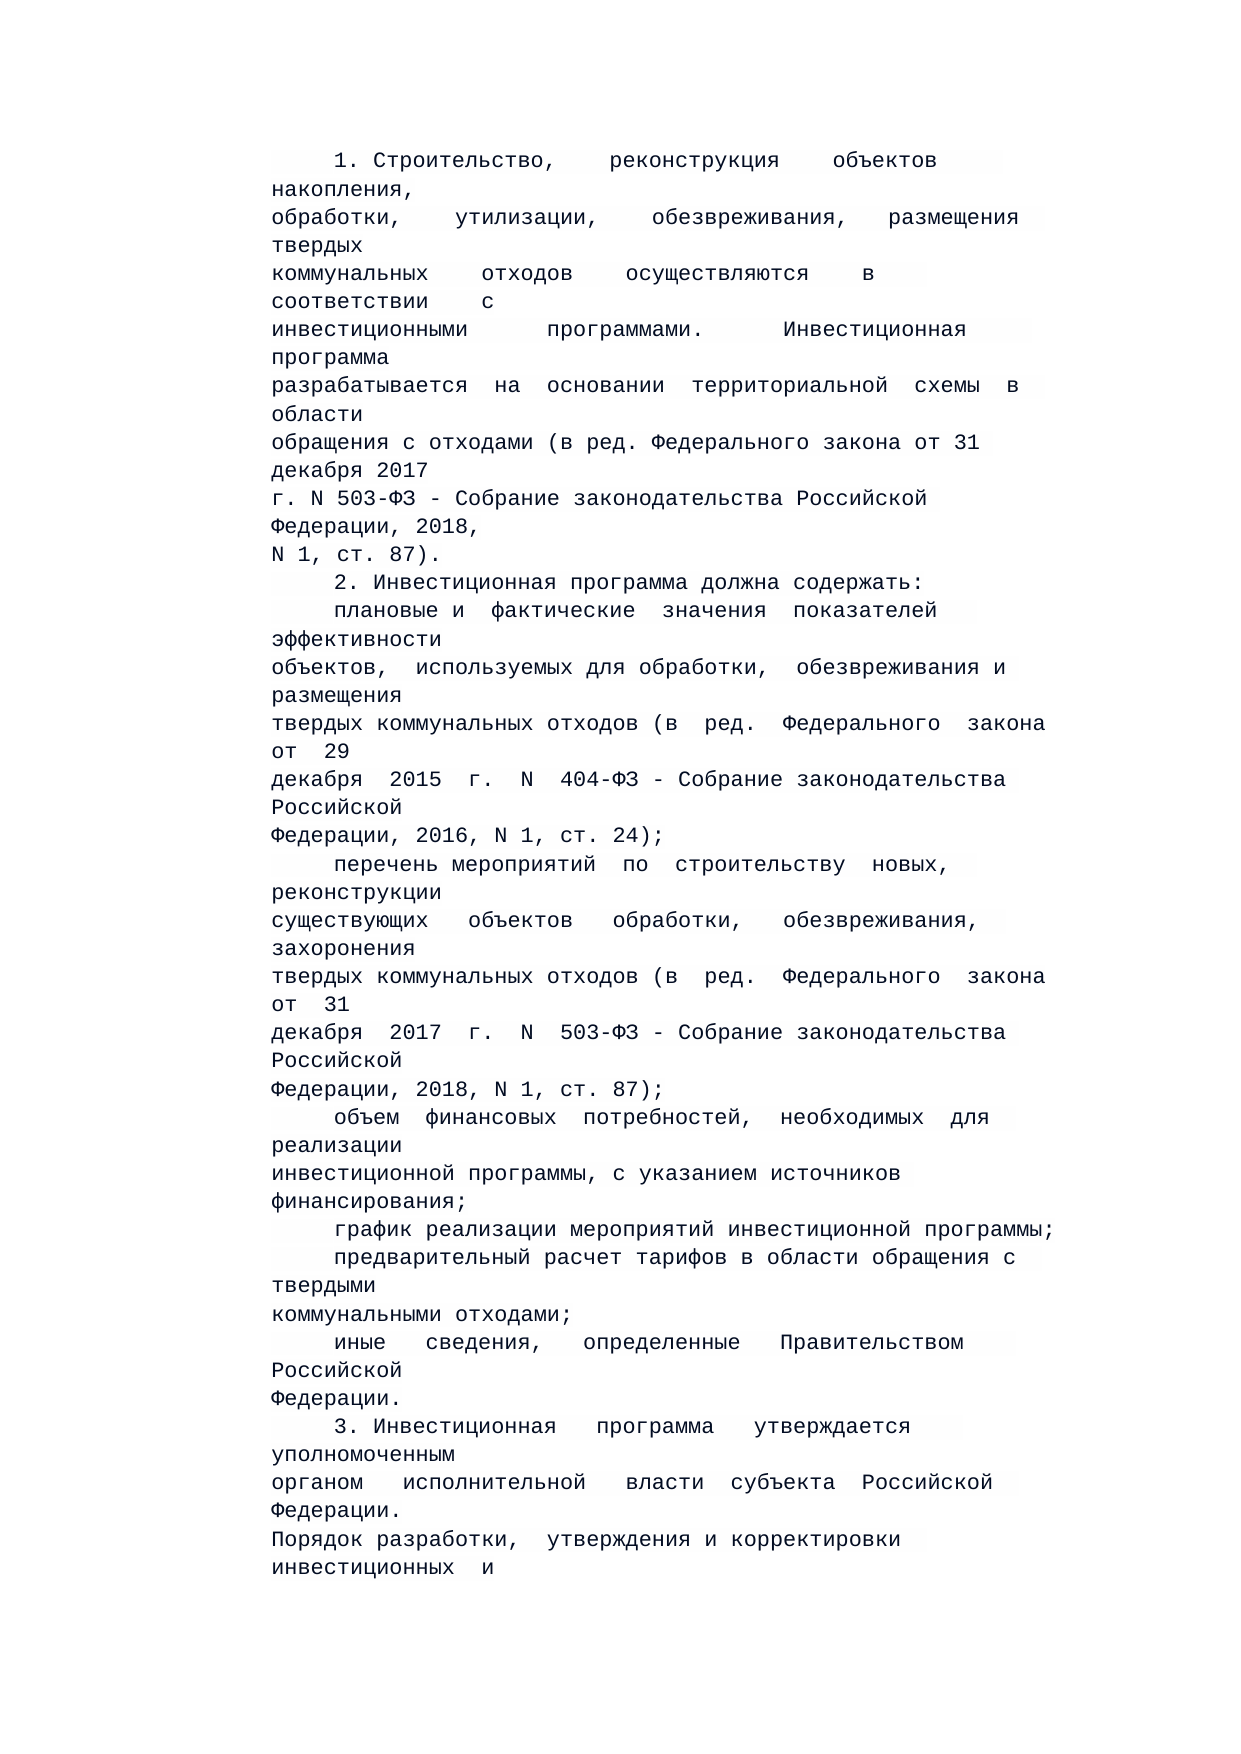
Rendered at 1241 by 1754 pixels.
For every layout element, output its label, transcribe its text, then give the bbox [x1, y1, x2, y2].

text Федерации. [271, 1384, 1058, 1412]
text обращения с отходами (в ред. Федерального закона от 31 декабря 2017 [271, 427, 1058, 484]
text коммунальных отходов осуществляются в соответствии с [271, 259, 1058, 315]
text инвестиционными программами. Инвестиционная программа [271, 315, 1058, 371]
text объем финансовых потребностей, необходимых для реализации [271, 1102, 1058, 1159]
text обработки, утилизации, обезвреживания, размещения твердых [271, 202, 1058, 259]
text Порядок разработки, утверждения и корректировки инвестиционных и [271, 1524, 1058, 1581]
text 2. Инвестиционная программа должна содержать: [271, 568, 1058, 596]
text иные сведения, определенные Правительством Российской [271, 1327, 1058, 1384]
text твердых коммунальных отходов (в ред. Федерального закона от 29 [271, 709, 1058, 765]
text твердых коммунальных отходов (в ред. Федерального закона от 31 [271, 962, 1058, 1018]
text Федерации, 2018, N 1, ст. 87); [271, 1074, 1058, 1102]
text N 1, ст. 87). [271, 540, 1058, 568]
text 3. Инвестиционная программа утверждается уполномоченным [271, 1412, 1058, 1468]
text коммунальными отходами; [271, 1299, 1058, 1327]
text объектов, используемых для обработки, обезвреживания и размещения [271, 652, 1058, 709]
text 1. Строительство, реконструкция объектов накопления, [271, 146, 1058, 202]
text декабря 2015 г. N 404-ФЗ - Собрание законодательства Российской [271, 765, 1058, 821]
text существующих объектов обработки, обезвреживания, захоронения [271, 906, 1058, 962]
text Федерации, 2016, N 1, ст. 24); [271, 821, 1058, 849]
text г. N 503-ФЗ - Собрание законодательства Российской Федерации, 2018, [271, 484, 1058, 540]
text органом исполнительной власти субъекта Российской Федерации. [271, 1468, 1058, 1524]
text плановые и фактические значения показателей эффективности [271, 596, 1058, 652]
text график реализации мероприятий инвестиционной программы; [271, 1215, 1058, 1243]
text разрабатывается на основании территориальной схемы в области [271, 371, 1058, 427]
text инвестиционной программы, с указанием источников финансирования; [271, 1159, 1058, 1215]
text перечень мероприятий по строительству новых, реконструкции [271, 849, 1058, 906]
text декабря 2017 г. N 503-ФЗ - Собрание законодательства Российской [271, 1018, 1058, 1074]
text предварительный расчет тарифов в области обращения с твердыми [271, 1243, 1058, 1299]
